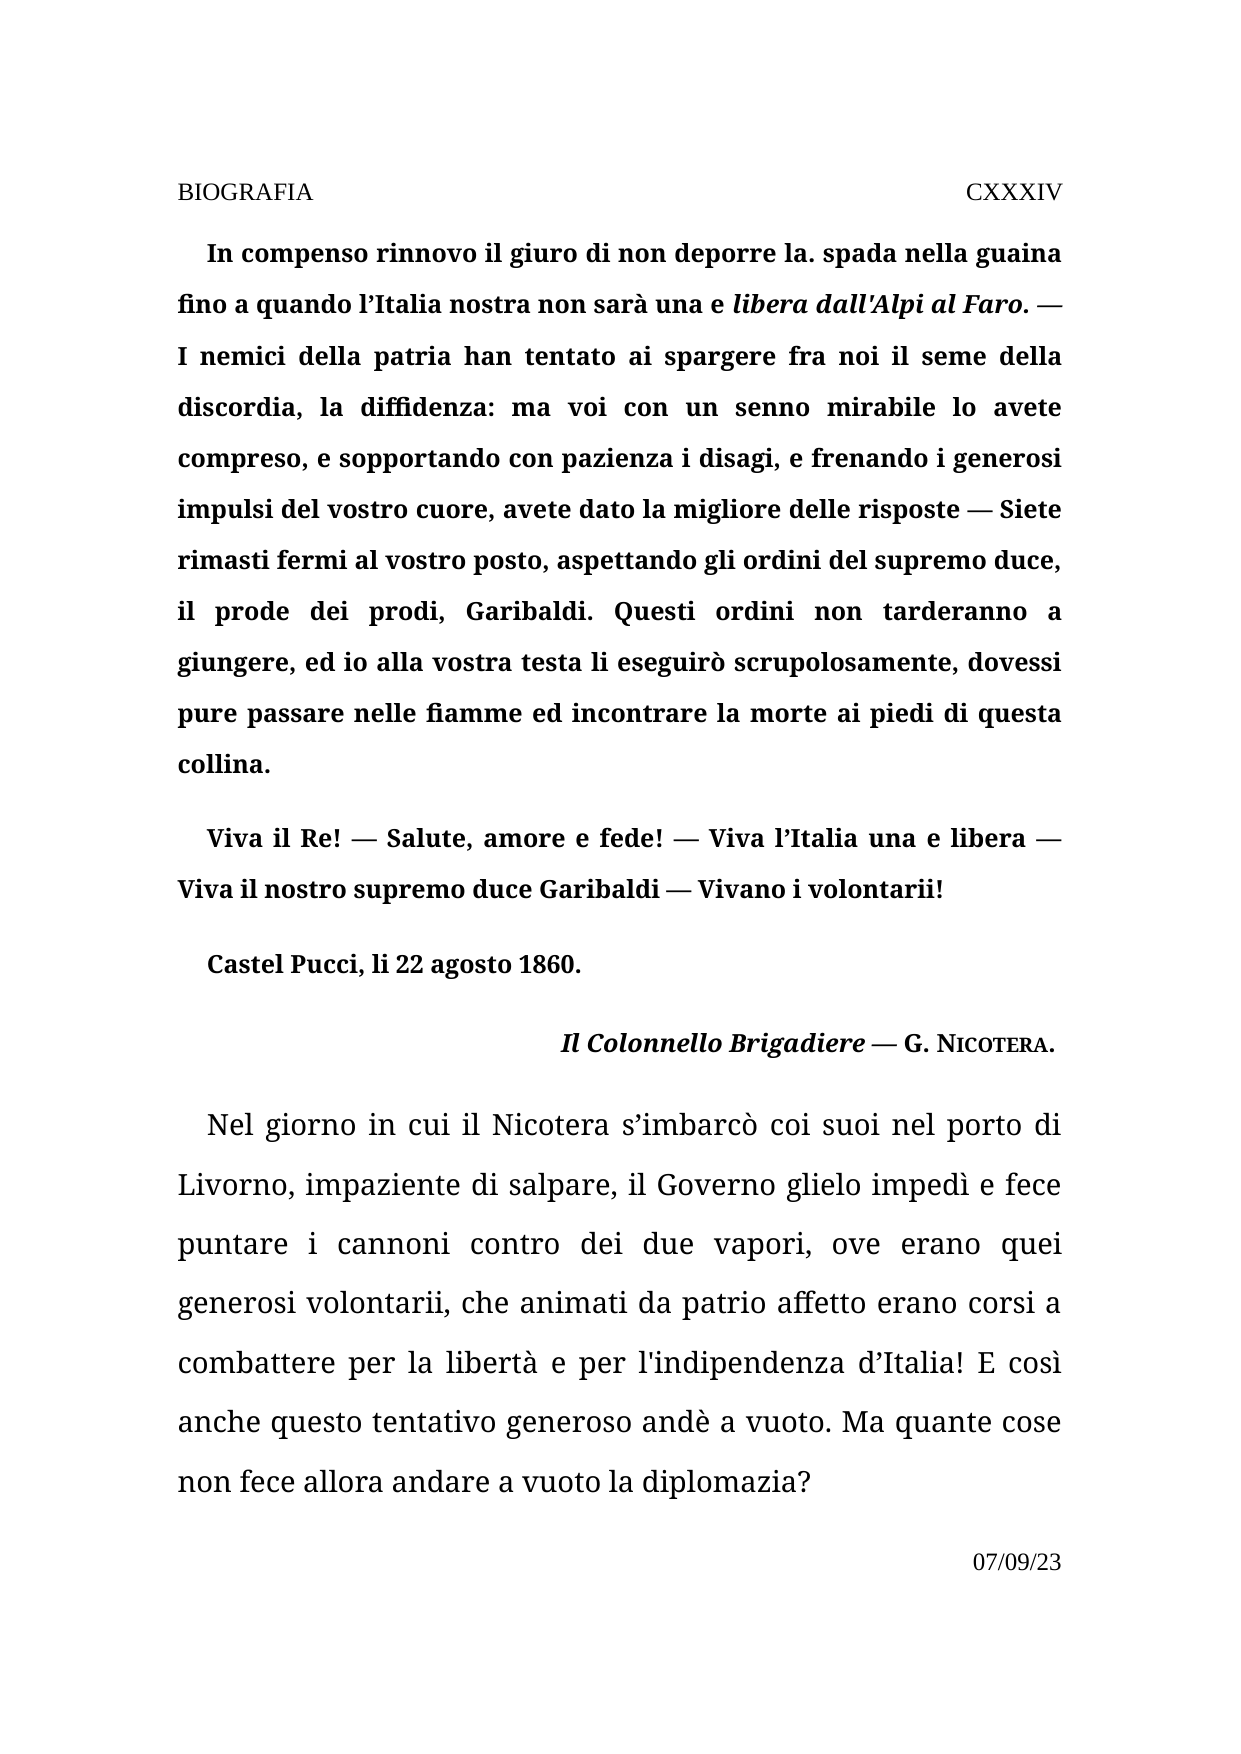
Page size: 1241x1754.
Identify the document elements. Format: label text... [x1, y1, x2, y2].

text Castel Pucci, li 22 agosto 1860. [177, 947, 1063, 981]
text In compenso rinnovo il giuro di non deporre la. spada nella guaina fino a quando l’Italia nostra non sarà una e libera dall'Alpi al Faro. — I nemici della patria han tentato ai spargere fra noi il seme della discordia, la diffidenza: ma voi con un senno mirabile lo avete compreso, e sopportando con pazienza i disagi, e frenando i generosi impulsi del vostro cuore, avete dato la migliore delle risposte — Siete rimasti fermi al vostro posto, aspettando gli ordini del supremo duce, il prode dei prodi, Garibaldi. Questi ordini non tarderanno a giungere, ed io alla vostra testa li eseguirò scrupolosamente, dovessi pure passare nelle fiamme ed incontrare la morte ai piedi di questa collina. [177, 236, 1063, 781]
text Nel giorno in cui il Nicotera s’imbarcò coi suoi nel porto di Livorno, impaziente di salpare, il Governo glielo impedì e fece puntare i cannoni contro dei due vapori, ove erano quei generosi volontarii, che animati da patrio affetto erano corsi a combattere per la libertà e per l'indipendenza d’Italia! E così anche questo tentativo generoso andè a vuoto. Ma quante cose non fece allora andare a vuoto la diplomazia? [177, 1104, 1063, 1501]
text Il Colonnello Brigadiere — G. Nicotera. [177, 1021, 1063, 1061]
text Viva il Re! — Salute, amore e fede! — Viva l’Italia una e libera — Viva il nostro supremo duce Garibaldi — Vivano i volontarii! [177, 821, 1063, 906]
